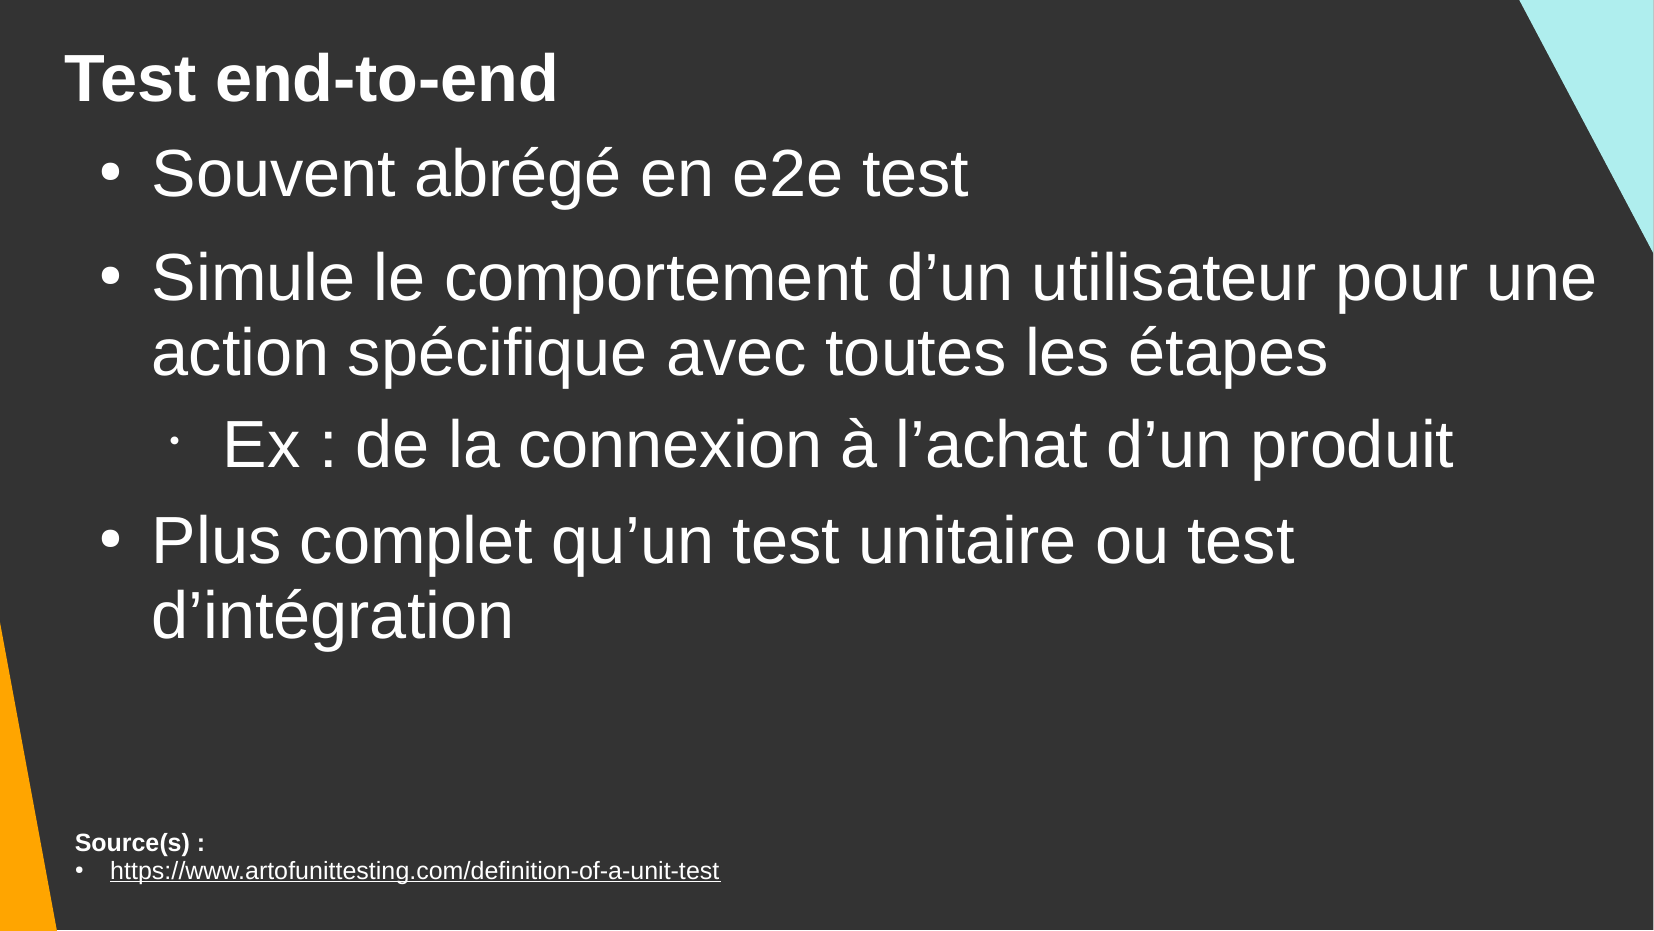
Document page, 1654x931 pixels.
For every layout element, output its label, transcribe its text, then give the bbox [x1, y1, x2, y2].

text_box [0, 622, 57, 931]
title Test end-to-end [64, 40, 1075, 116]
list Souvent abrégé en e2e test Simule le comportement d’un utilisateur pour une action spécifique avec toutes les étapes Ex : de la connexion à l’achat d’un produit Plus complet qu’un test unitaire ou test d’intégration [80, 135, 1620, 745]
text_box Source(s) : https://www.artofunittesting.com/definition-of-a-unit-test [60, 821, 1546, 906]
text_box [1519, 0, 1654, 255]
